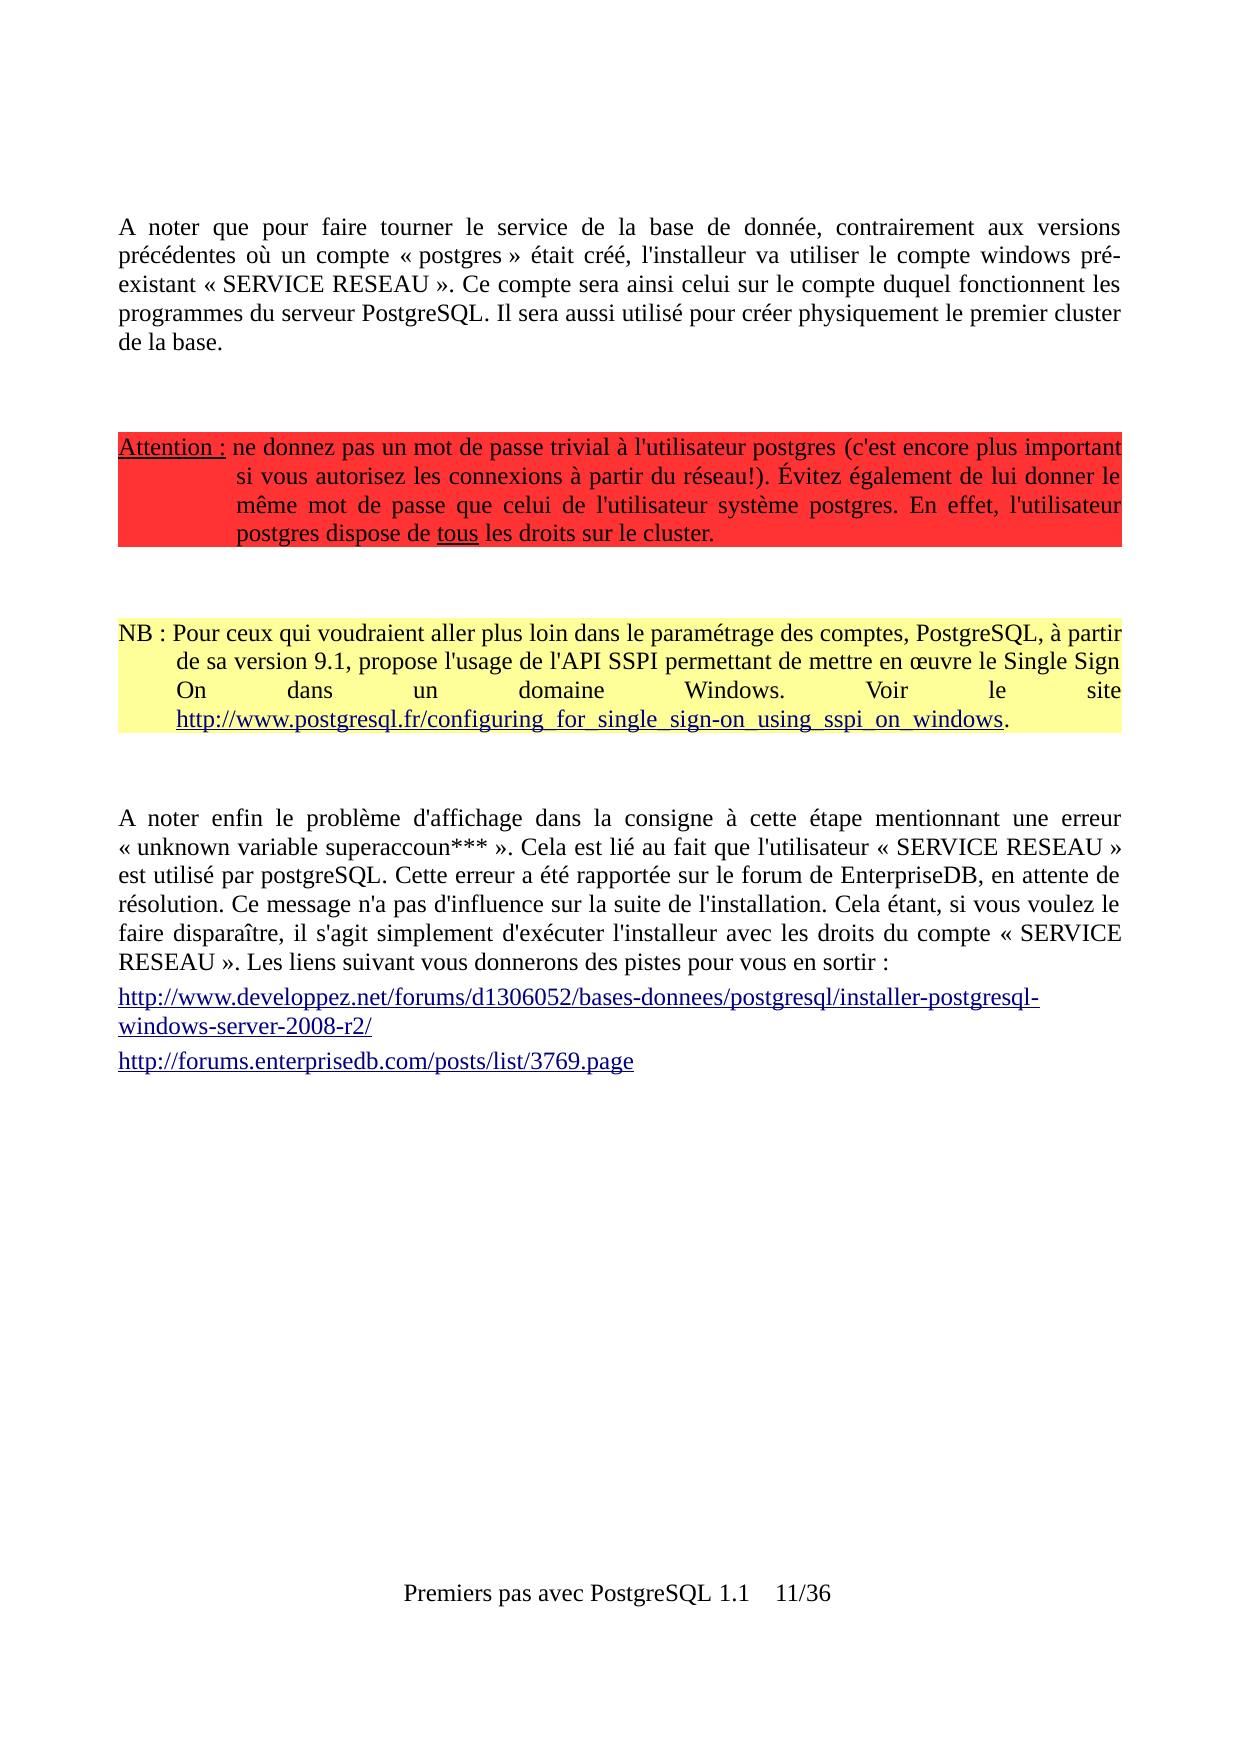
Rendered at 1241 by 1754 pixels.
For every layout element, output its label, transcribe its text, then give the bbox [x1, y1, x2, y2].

text http://www.developpez.net/forums/d1306052/bases-donnees/postgresql/installer-postgresql-windows-server-2008-r2/ [118, 982, 1122, 1039]
text A noter que pour faire tourner le service de la base de donnée, contrairement aux versions précédentes où un compte « postgres » était créé, l'installeur va utiliser le compte windows pré-existant « SERVICE RESEAU ». Ce compte sera ainsi celui sur le compte duquel fonctionnent les programmes du serveur PostgreSQL. Il sera aussi utilisé pour créer physiquement le premier cluster de la base. [118, 212, 1122, 355]
text Attention : ne donnez pas un mot de passe trivial à l'utilisateur postgres (c'est encore plus important si vous autorisez les connexions à partir du réseau!). Évitez également de lui donner le même mot de passe que celui de l'utilisateur système postgres. En effet, l'utilisateur postgres dispose de tous les droits sur le cluster. [118, 432, 1122, 547]
text A noter enfin le problème d'affichage dans la consigne à cette étape mentionnant une erreur « unknown variable superaccoun*** ». Cela est lié au fait que l'utilisateur « SERVICE RESEAU » est utilisé par postgreSQL. Cette erreur a été rapportée sur le forum de EnterpriseDB, en attente de résolution. Ce message n'a pas d'influence sur la suite de l'installation. Cela étant, si vous voulez le faire disparaître, il s'agit simplement d'exécuter l'installeur avec les droits du compte « SERVICE RESEAU ». Les liens suivant vous donnerons des pistes pour vous en sortir : [118, 803, 1122, 976]
text http://forums.enterprisedb.com/posts/list/3769.page [118, 1046, 1122, 1075]
list NB : Pour ceux qui voudraient aller plus loin dans le paramétrage des comptes, PostgreSQL, à partir de sa version 9.1, propose l'usage de l'API SSPI permettant de mettre en œuvre le Single Sign On dans un domaine Windows. Voir le site http://www.postgresql.fr/configuring_for_single_sign-on_using_sspi_on_windows. [118, 618, 1122, 733]
